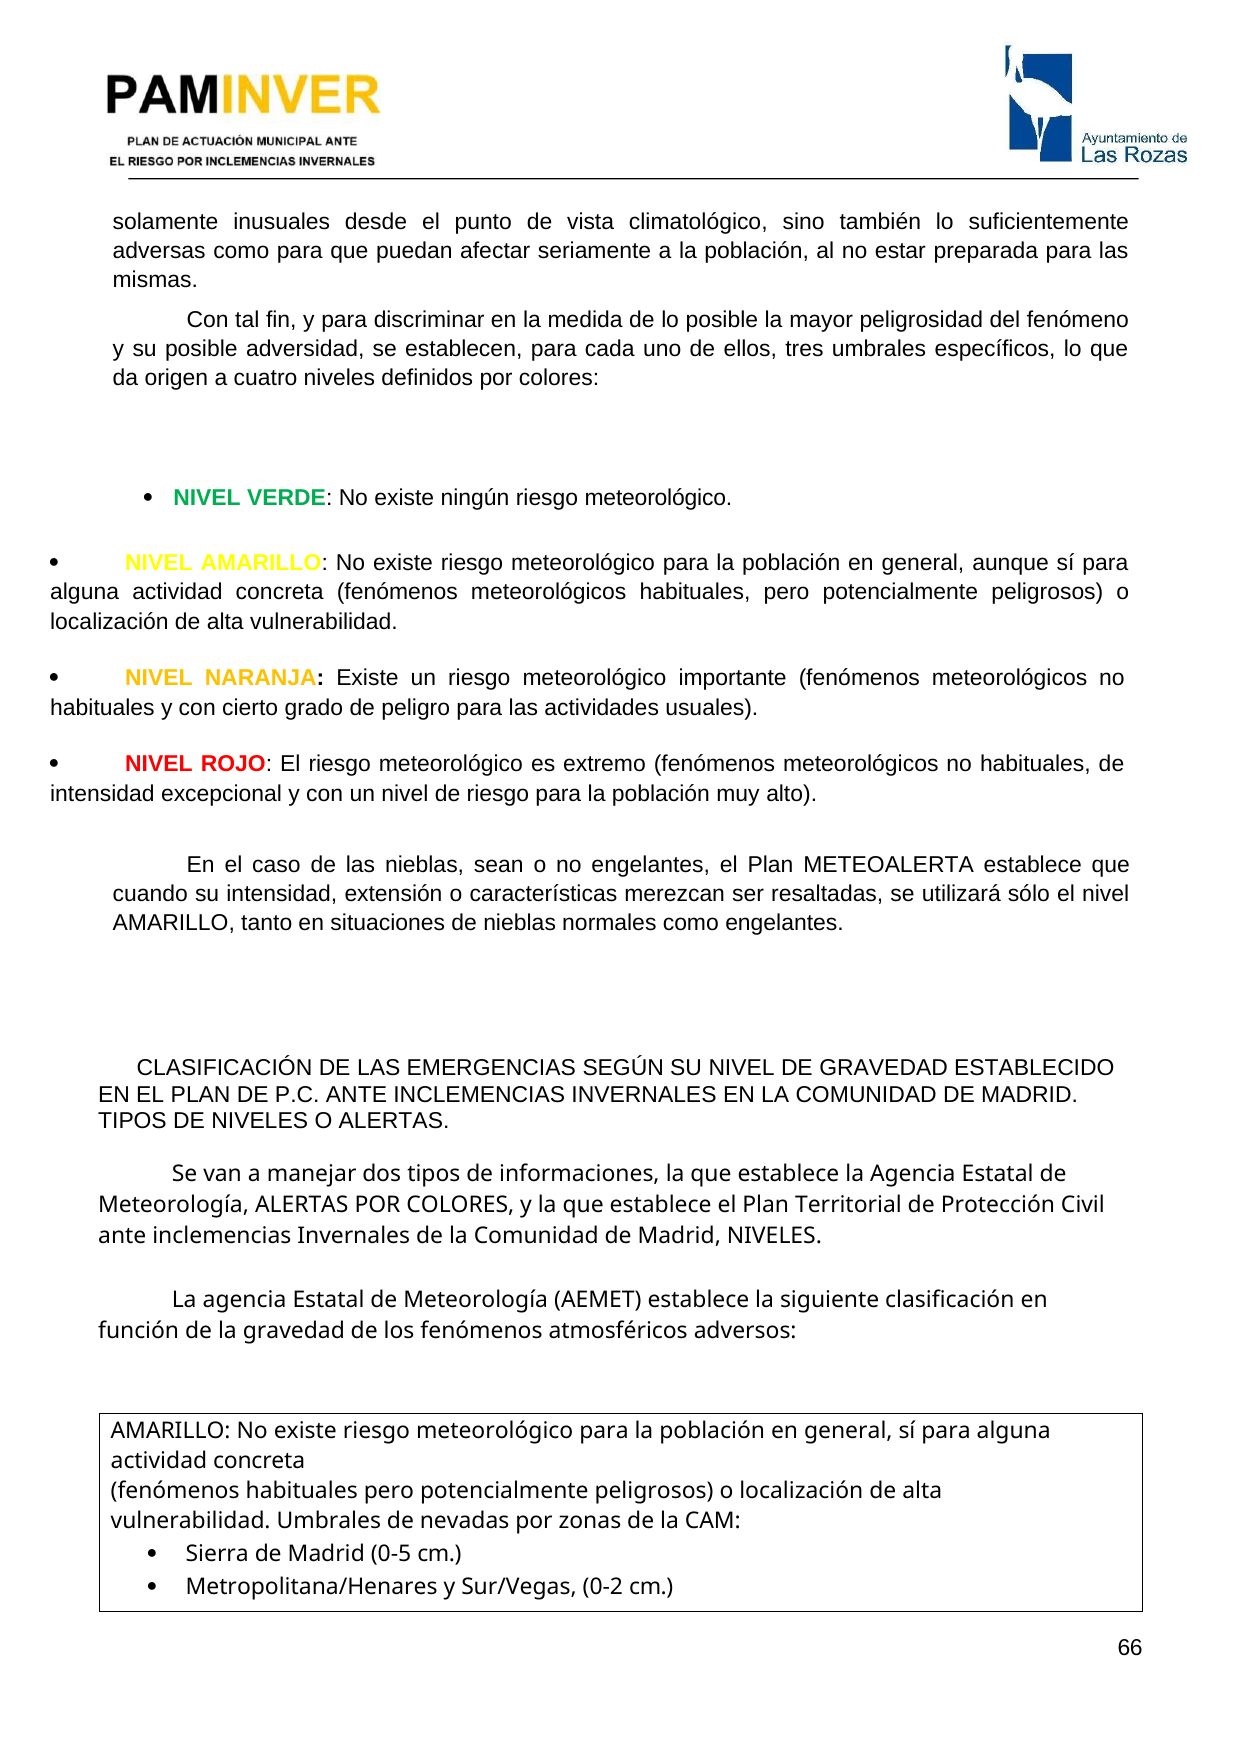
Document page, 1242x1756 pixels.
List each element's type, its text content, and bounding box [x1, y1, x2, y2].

text Se van a manejar dos tipos de informaciones, la que establece la Agencia Estatal de Meteorología, ALERTAS POR COLORES, y la que establece el Plan Territorial de Protección Civil ante inclemencias Invernales de la Comunidad de Madrid, NIVELES. [98, 1157, 1143, 1250]
list NIVEL VERDE: No existe ningún riesgo meteorológico. [144, 484, 1217, 510]
list NIVEL NARANJA: Existe un riesgo meteorológico importante (fenómenos meteorológicos no habituales y con cierto grado de peligro para las actividades usuales). [50, 664, 1125, 720]
text AMARILLO: No existe riesgo meteorológico para la población en general, sí para alguna actividad concreta [110, 1414, 1142, 1474]
list Metropolitana/Henares y Sur/Vegas, (0-2 cm.) [148, 1568, 1142, 1601]
list NIVEL AMARILLO: No existe riesgo meteorológico para la población en general, aunque sí para alguna actividad concreta (fenómenos meteorológicos habituales, pero potencialmente peligrosos) o localización de alta vulnerabilidad. [50, 549, 1130, 634]
text Con tal fin, y para discriminar en la medida de lo posible la mayor peligrosidad del fenómeno y su posible adversidad, se establecen, para cada uno de ellos, tres umbrales específicos, lo que da origen a cuatro niveles definidos por colores: [112, 306, 1129, 391]
text solamente inusuales desde el punto de vista climatológico, sino también lo suficientemente adversas como para que puedan afectar seriamente a la población, al no estar preparada para las mismas. [112, 208, 1129, 292]
text CLASIFICACIÓN DE LAS EMERGENCIAS SEGÚN SU NIVEL DE GRAVEDAD ESTABLECIDO EN EL PLAN DE P.C. ANTE INCLEMENCIAS INVERNALES EN LA COMUNIDAD DE MADRID. TIPOS DE NIVELES O ALERTAS. [98, 1054, 1132, 1133]
list Sierra de Madrid (0-5 cm.) [148, 1535, 1142, 1568]
text (fenómenos habituales pero potencialmente peligrosos) o localización de alta vulnerabilidad. Umbrales de nevadas por zonas de la CAM: [110, 1474, 1025, 1535]
text En el caso de las nieblas, sean o no engelantes, el Plan METEOALERTA establece que cuando su intensidad, extensión o características merezcan ser resaltadas, se utilizará sólo el nivel AMARILLO, tanto en situaciones de nieblas normales como engelantes. [112, 851, 1130, 935]
text La agencia Estatal de Meteorología (AEMET) establece la siguiente clasificación en función de la gravedad de los fenómenos atmosféricos adversos: [98, 1283, 1132, 1345]
list NIVEL ROJO: El riesgo meteorológico es extremo (fenómenos meteorológicos no habituales, de intensidad excepcional y con un nivel de riesgo para la población muy alto). [50, 750, 1125, 806]
